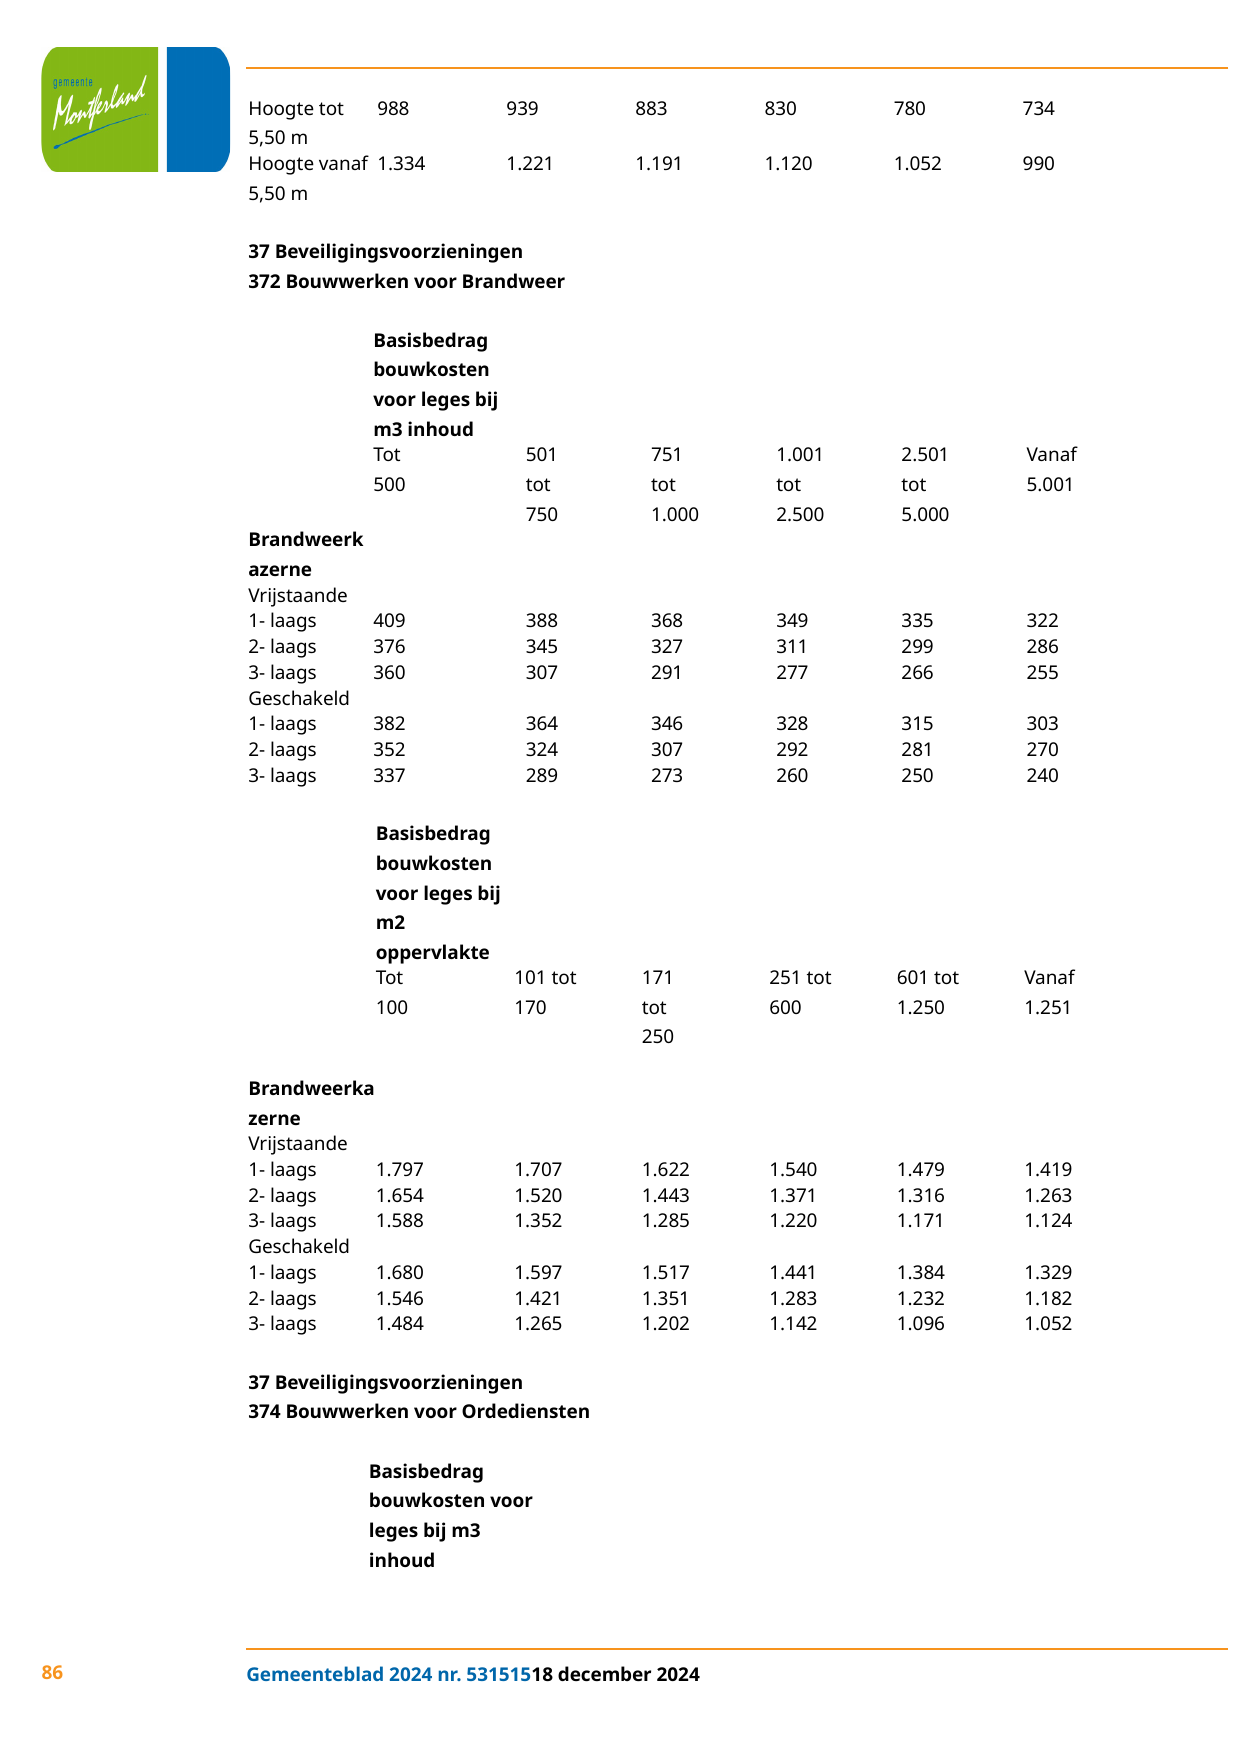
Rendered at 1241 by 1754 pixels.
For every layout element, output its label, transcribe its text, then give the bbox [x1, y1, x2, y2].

table_cell 1.316 [897, 1182, 1024, 1208]
table_cell 1.443 [642, 1182, 769, 1208]
table_cell Brandweerkazerne [248, 526, 373, 582]
table_header Basisbedrag bouwkosten voor leges bij m3 inhoud [373, 327, 526, 442]
table_cell 1.171 [897, 1208, 1024, 1233]
table_cell 1.001 tot 2.500 [776, 442, 901, 526]
table_cell 1.052 [894, 150, 1022, 205]
text 37 Beveiligingsvoorzieningen [248, 1369, 1152, 1395]
table_cell 1.142 [769, 1311, 897, 1336]
table_cell [376, 1075, 514, 1131]
table_cell [514, 1075, 642, 1131]
table_cell [901, 526, 1026, 582]
table_cell 1.441 [769, 1259, 897, 1285]
table_cell [1024, 1234, 1152, 1259]
table_cell 1.384 [897, 1259, 1024, 1285]
table_cell Hoogte tot 5,50 m [248, 95, 377, 150]
table_cell 171 tot 250 [642, 965, 769, 1049]
table_cell [776, 685, 901, 710]
table_cell 1.597 [514, 1259, 642, 1285]
table_cell 303 [1026, 710, 1152, 736]
table_cell [514, 1131, 642, 1156]
table_header [248, 327, 373, 442]
table_cell 1.220 [769, 1208, 897, 1233]
table_cell 1.371 [769, 1182, 897, 1208]
table_cell 250 [901, 762, 1026, 788]
table_cell 281 [901, 736, 1026, 762]
table_cell 376 [373, 633, 526, 659]
table_cell [248, 965, 376, 1049]
table_cell 240 [1026, 762, 1152, 788]
table_cell 3- laags [248, 1208, 376, 1233]
table_cell 388 [526, 608, 651, 633]
table_cell 1.334 [377, 150, 506, 205]
picture [41, 47, 231, 172]
table_cell 1.191 [635, 150, 764, 205]
table_cell [1026, 685, 1152, 710]
table_cell [248, 1050, 376, 1075]
table_cell [776, 582, 901, 607]
table_cell [1024, 1131, 1152, 1156]
table_cell 883 [635, 95, 764, 150]
table_cell 311 [776, 633, 901, 659]
table_cell Vanaf 1.251 [1024, 965, 1152, 1049]
table_cell 1.540 [769, 1156, 897, 1182]
table_cell 322 [1026, 608, 1152, 633]
table_cell 3- laags [248, 1311, 376, 1336]
table_cell [776, 526, 901, 582]
table_cell 1.232 [897, 1285, 1024, 1311]
table_cell [897, 1234, 1024, 1259]
table_cell [901, 685, 1026, 710]
table_cell 260 [776, 762, 901, 788]
table_cell 1- laags [248, 1259, 376, 1285]
table_cell [248, 442, 373, 526]
table_cell 2- laags [248, 736, 373, 762]
table_cell 1.517 [642, 1259, 769, 1285]
table_cell 291 [651, 659, 776, 685]
table_cell 328 [776, 710, 901, 736]
table_cell Tot 100 [376, 965, 514, 1049]
table_cell 364 [526, 710, 651, 736]
table_cell 1.421 [514, 1285, 642, 1311]
text 372 Bouwwerken voor Brandweer [248, 268, 1152, 293]
table_cell [514, 1234, 642, 1259]
table_cell [376, 1234, 514, 1259]
table_cell [526, 526, 651, 582]
table_cell 1.680 [376, 1259, 514, 1285]
table_cell Vrijstaande [248, 1131, 376, 1156]
table_cell 101 tot 170 [514, 965, 642, 1049]
table_cell 990 [1023, 150, 1152, 205]
table_cell 337 [373, 762, 526, 788]
table_cell 1.797 [376, 1156, 514, 1182]
table_cell 360 [373, 659, 526, 685]
table_cell 327 [651, 633, 776, 659]
table_cell 1.588 [376, 1208, 514, 1233]
table_cell 266 [901, 659, 1026, 685]
table_cell 352 [373, 736, 526, 762]
table_cell 751 tot 1.000 [651, 442, 776, 526]
table_cell 270 [1026, 736, 1152, 762]
table_cell [526, 685, 651, 710]
table_cell 1.707 [514, 1156, 642, 1182]
table_cell 780 [894, 95, 1022, 150]
table_cell 1.419 [1024, 1156, 1152, 1182]
table_header Basisbedrag bouwkosten voor leges bij m2 oppervlakte [376, 821, 514, 964]
table_cell 3- laags [248, 659, 373, 685]
table_cell 349 [776, 608, 901, 633]
table_cell 335 [901, 608, 1026, 633]
table_cell Tot 500 [373, 442, 526, 526]
table_cell [651, 582, 776, 607]
table_cell 1.285 [642, 1208, 769, 1233]
table_cell 277 [776, 659, 901, 685]
table_cell 346 [651, 710, 776, 736]
table_cell 1.520 [514, 1182, 642, 1208]
table_cell 289 [526, 762, 651, 788]
table_cell 1.263 [1024, 1182, 1152, 1208]
table_header [248, 1458, 369, 1572]
table_cell Geschakeld [248, 685, 373, 710]
table_cell 255 [1026, 659, 1152, 685]
table_cell 409 [373, 608, 526, 633]
table_cell 2.501 tot 5.000 [901, 442, 1026, 526]
table_cell 292 [776, 736, 901, 762]
text 37 Beveiligingsvoorzieningen [248, 238, 1152, 264]
table_cell [373, 526, 526, 582]
table_cell 1.479 [897, 1156, 1024, 1182]
table_cell 1.120 [764, 150, 893, 205]
table_cell 1.352 [514, 1208, 642, 1233]
table_cell 1.221 [506, 150, 635, 205]
table_cell [642, 1234, 769, 1259]
table_cell [651, 526, 776, 582]
table_header Basisbedrag bouwkosten voor leges bij m3 inhoud [369, 1458, 547, 1572]
table_cell 286 [1026, 633, 1152, 659]
table_cell [642, 1075, 769, 1131]
table_cell 1.124 [1024, 1208, 1152, 1233]
table_cell 1.622 [642, 1156, 769, 1182]
table_cell [376, 1131, 514, 1156]
table_cell 1.654 [376, 1182, 514, 1208]
table_cell 1- laags [248, 1156, 376, 1182]
table_cell Brandweerkazerne [248, 1075, 376, 1131]
table_cell Geschakeld [248, 1234, 376, 1259]
table_cell 1- laags [248, 710, 373, 736]
table_cell 273 [651, 762, 776, 788]
table_cell [642, 1131, 769, 1156]
table_cell 307 [651, 736, 776, 762]
text 374 Bouwwerken voor Ordediensten [248, 1399, 1152, 1424]
table_cell 2- laags [248, 1285, 376, 1311]
table_cell [769, 1131, 897, 1156]
table_cell 1.182 [1024, 1285, 1152, 1311]
table_cell 324 [526, 736, 651, 762]
table_cell [373, 685, 526, 710]
table_cell [651, 685, 776, 710]
table_cell 1.351 [642, 1285, 769, 1311]
table_cell 1.329 [1024, 1259, 1152, 1285]
table_cell 601 tot 1.250 [897, 965, 1024, 1049]
table_cell 307 [526, 659, 651, 685]
table_cell 939 [506, 95, 635, 150]
table_cell 368 [651, 608, 776, 633]
table_cell 251 tot 600 [769, 965, 897, 1049]
table_cell [373, 582, 526, 607]
table_cell Vanaf 5.001 [1026, 442, 1152, 526]
table_cell 1.052 [1024, 1311, 1152, 1336]
table_cell 1.265 [514, 1311, 642, 1336]
table_cell 734 [1023, 95, 1152, 150]
table_cell [1026, 582, 1152, 607]
table_cell [769, 1234, 897, 1259]
table_cell [901, 582, 1026, 607]
table_cell 830 [764, 95, 893, 150]
table_cell [769, 1075, 897, 1131]
table_cell 1.202 [642, 1311, 769, 1336]
table_cell [526, 582, 651, 607]
table_cell 2- laags [248, 1182, 376, 1208]
table_cell [1026, 526, 1152, 582]
table_cell 3- laags [248, 762, 373, 788]
table_cell 501 tot 750 [526, 442, 651, 526]
table_cell 1- laags [248, 608, 373, 633]
table_cell 1.484 [376, 1311, 514, 1336]
table_header [248, 821, 376, 964]
table_cell 1.096 [897, 1311, 1024, 1336]
table_cell 382 [373, 710, 526, 736]
table_cell 2- laags [248, 633, 373, 659]
table_cell 1.283 [769, 1285, 897, 1311]
table_cell [897, 1131, 1024, 1156]
table_cell [1024, 1075, 1152, 1131]
table_cell Hoogte vanaf 5,50 m [248, 150, 377, 205]
table_cell [897, 1075, 1024, 1131]
table_cell 299 [901, 633, 1026, 659]
table_cell 988 [377, 95, 506, 150]
table_cell 345 [526, 633, 651, 659]
table_cell Vrijstaande [248, 582, 373, 607]
table_cell 1.546 [376, 1285, 514, 1311]
table_cell 315 [901, 710, 1026, 736]
